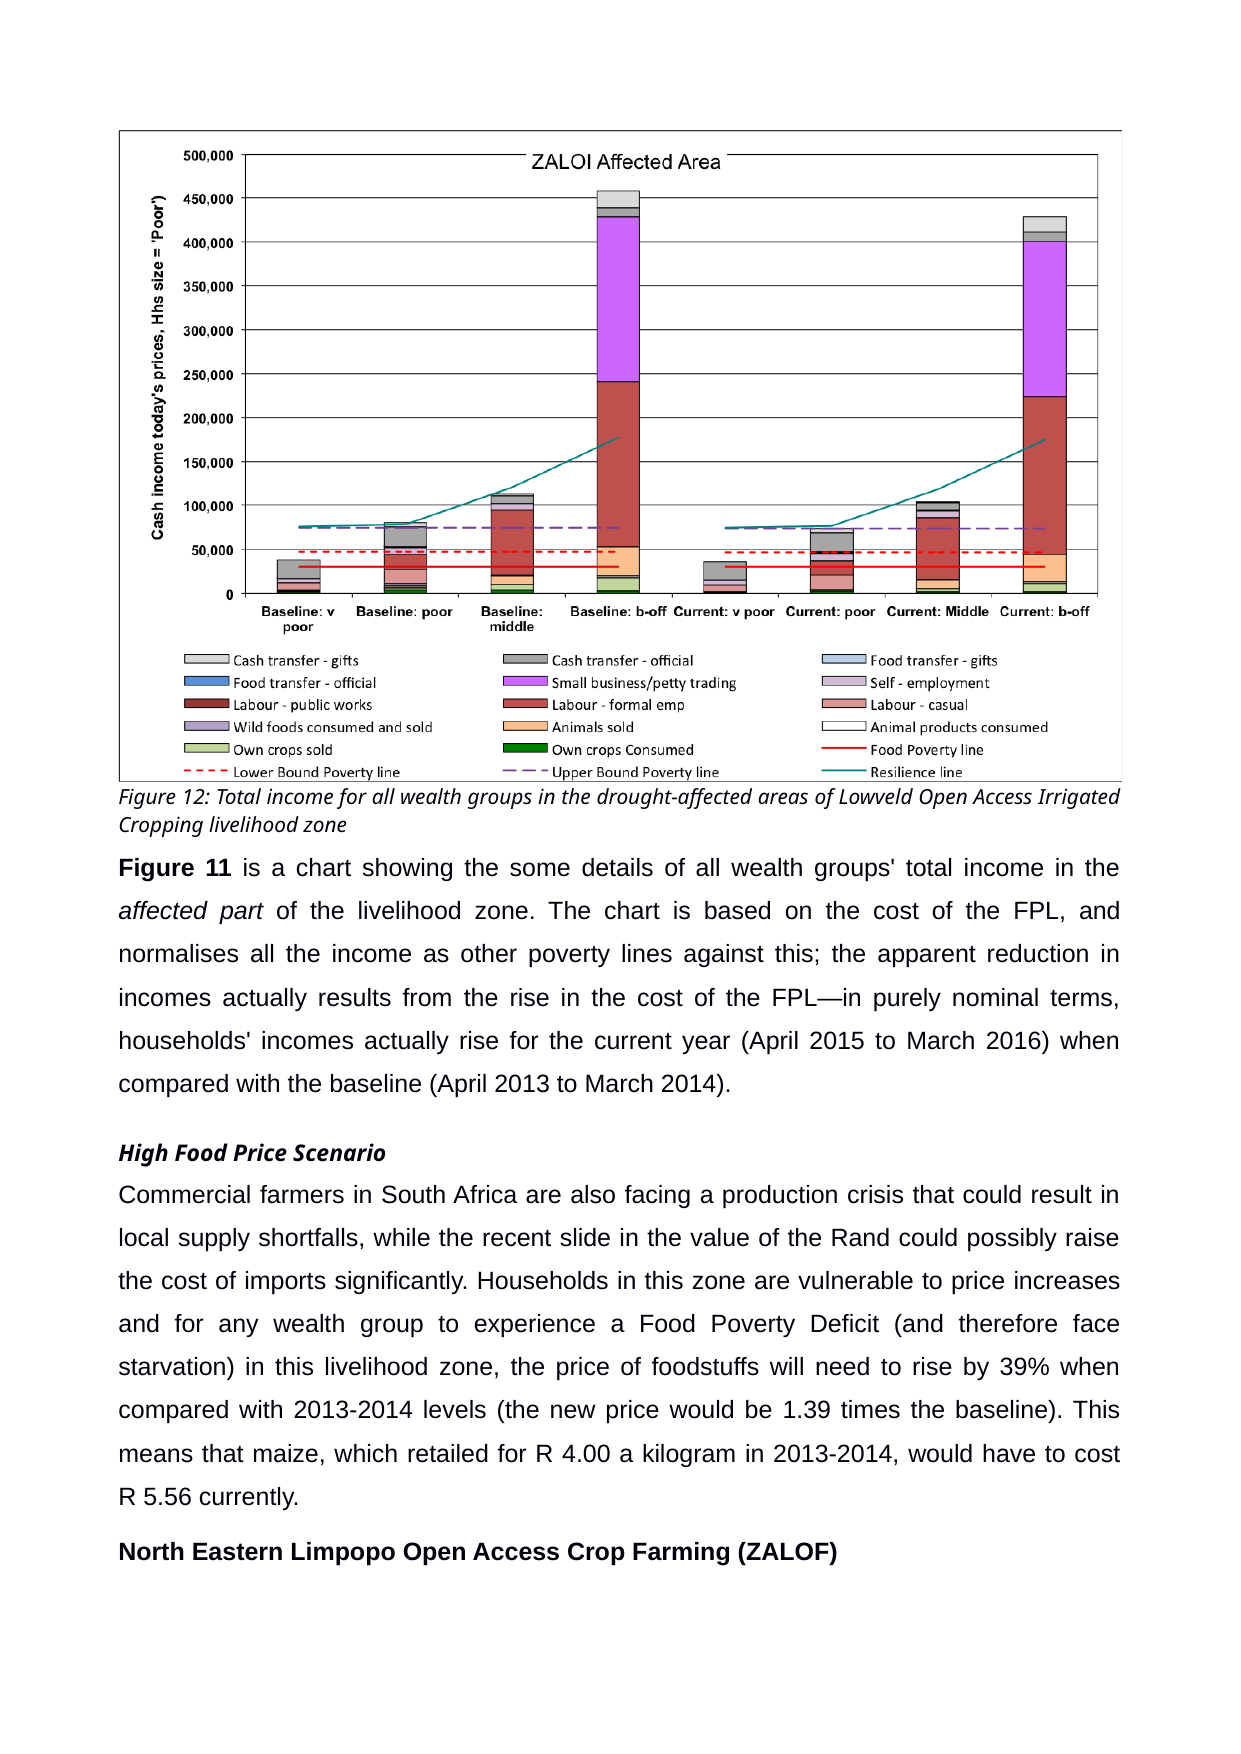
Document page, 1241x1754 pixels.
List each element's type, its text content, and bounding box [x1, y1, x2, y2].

subtitle High Food Price Scenario [118, 1137, 1122, 1168]
picture [118, 130, 1123, 782]
text North Eastern Limpopo Open Access Crop Farming (ZALOF) [118, 1537, 1122, 1565]
text Commercial farmers in South Africa are also facing a production crisis that could result in local supply shortfalls, while the recent slide in the value of the Rand could possibly raise the cost of imports significantly. Households in this zone are vulnerable to price increases and for any wealth group to experience a Food Poverty Deficit (and therefore face starvation) in this livelihood zone, the price of foodstuffs will need to rise by 39% when compared with 2013-2014 levels (the new price would be 1.39 times the baseline). This means that maize, which retailed for R 4.00 a kilogram in 2013-2014, would have to cost R 5.56 currently. [118, 1180, 1122, 1511]
text Figure 11 is a chart showing the some details of all wealth groups' total income in the affected part of the livelihood zone. The chart is based on the cost of the FPL, and normalises all the income as other poverty lines against this; the apparent reduction in incomes actually results from the rise in the cost of the FPL—in purely nominal terms, households' incomes actually rise for the current year (April 2015 to March 2016) when compared with the baseline (April 2013 to March 2014). [118, 839, 1122, 1097]
text [118, 118, 1122, 130]
text Figure 12: Total income for all wealth groups in the drought-affected areas of Lowveld Open Access Irrigated Cropping livelihood zone [118, 782, 1122, 839]
